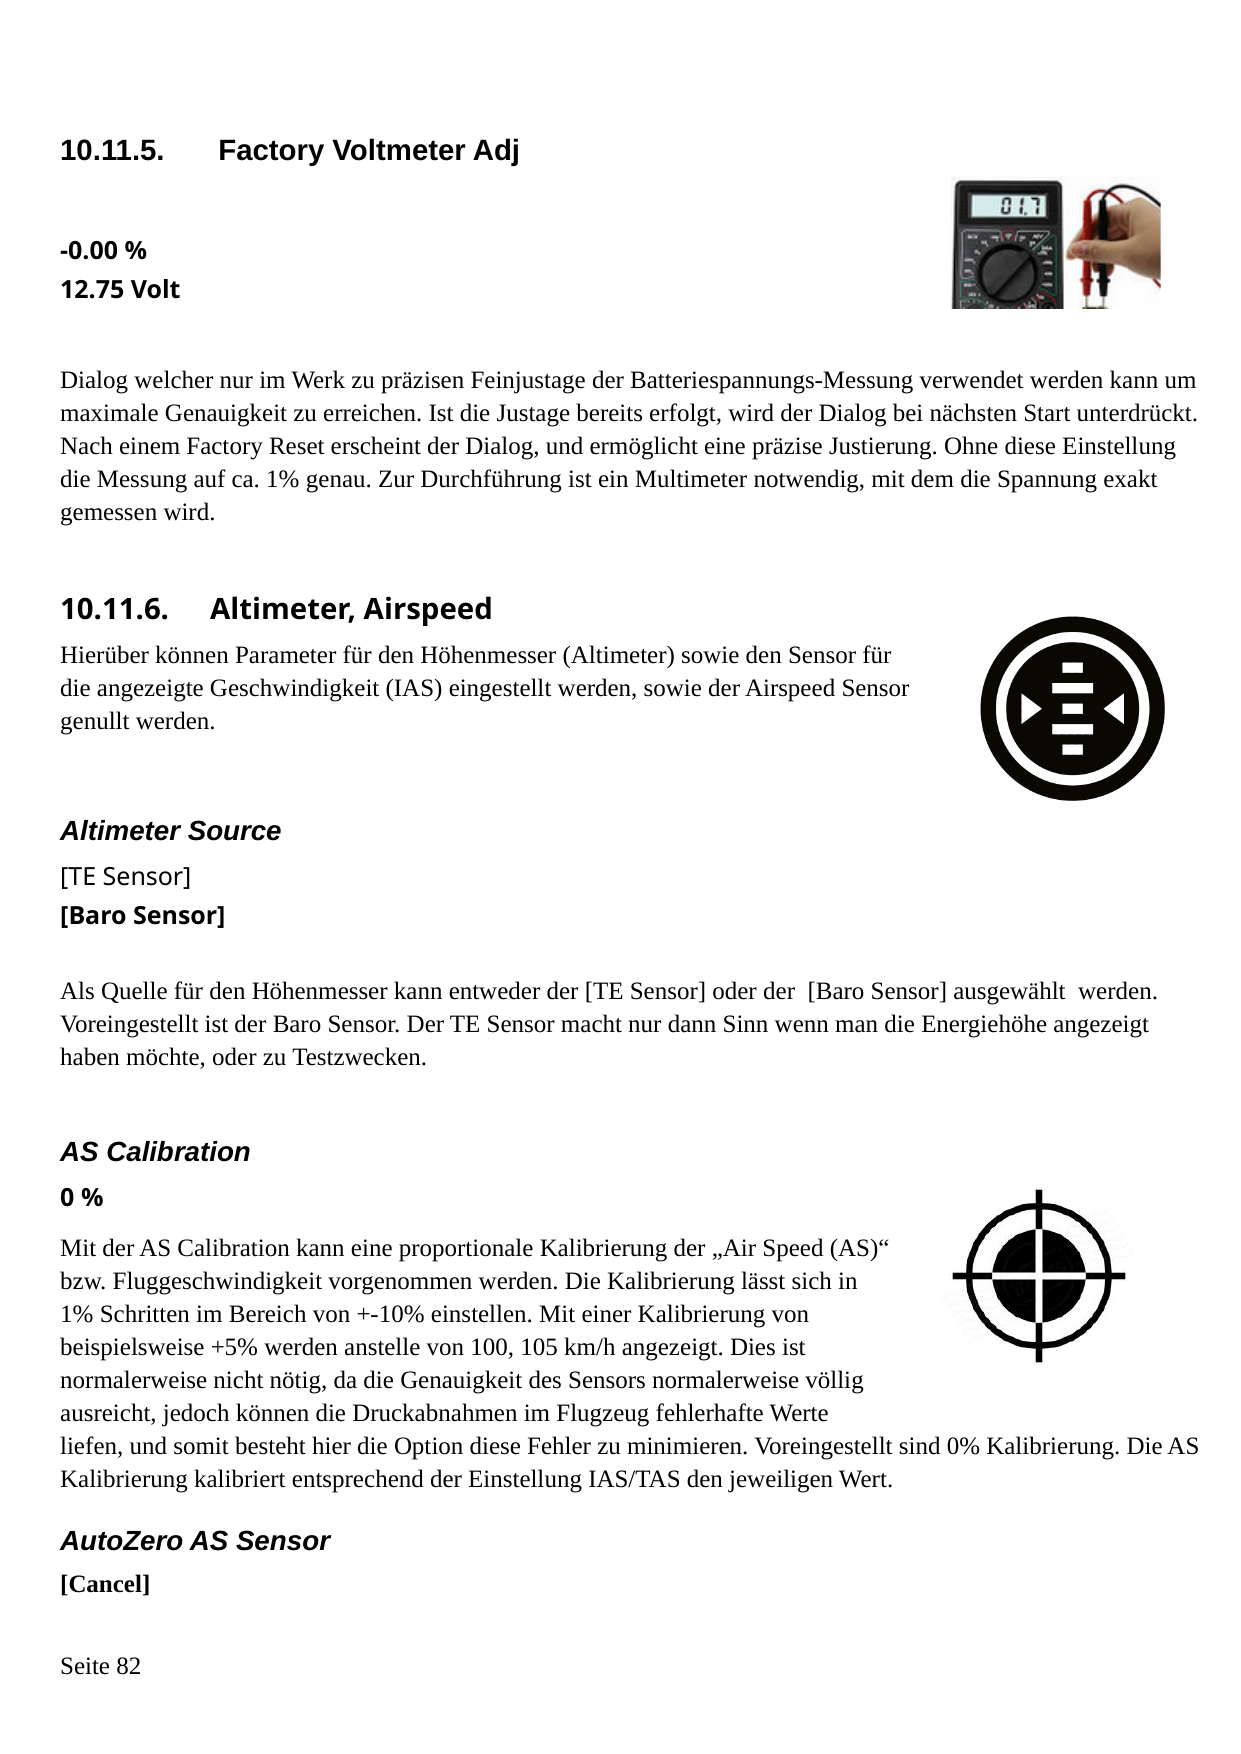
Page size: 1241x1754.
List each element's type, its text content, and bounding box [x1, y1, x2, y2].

subtitle Altimeter, Airspeed [60, 588, 1207, 628]
text Mit der AS Calibration kann eine proportionale Kalibrierung der „Air Speed (AS)“ bzw. Fluggeschwindigkeit vorgenommen werden. Die Kalibrierung lässt sich in 1% Schritten im Bereich von +-10% einstellen. Mit einer Kalibrierung von beispielsweise +5% werden anstelle von 100, 105 km/h angezeigt. Dies ist normalerweise nicht nötig, da die Genauigkeit des Sensors normalerweise völlig ausreicht, jedoch können die Druckabnahmen im Flugzeug fehlerhafte Werte liefen, und somit besteht hier die Option diese Fehler zu minimieren. Voreingestellt sind 0% Kalibrierung. Die AS Kalibrierung kalibriert entsprechend der Einstellung IAS/TAS den jeweiligen Wert. [60, 1233, 1207, 1493]
subtitle Factory Voltmeter Adj [60, 133, 1207, 166]
text 12.75 Volt [60, 272, 943, 306]
text [Baro Sensor] [60, 898, 1207, 932]
picture [970, 606, 1175, 811]
text Dialog welcher nur im Werk zu präzisen Feinjustage der Batteriespannungs-Messung verwendet werden kann um maximale Genauigkeit zu erreichen. Ist die Justage bereits erfolgt, wird der Dialog bei nächsten Start unterdrückt. Nach einem Factory Reset erscheint der Dialog, und ermöglicht eine präzise Justierung. Ohne diese Einstellung die Messung auf ca. 1% genau. Zur Durchführung ist ein Multimeter notwendig, mit dem die Spannung exakt gemessen wird. [60, 365, 1207, 526]
subtitle AS Calibration [60, 1135, 1207, 1167]
text [1161, 272, 1207, 306]
text [Cancel] [60, 1569, 1207, 1598]
picture [942, 1179, 1135, 1372]
text [1135, 1179, 1207, 1213]
text 0 % [60, 1179, 942, 1213]
text [1161, 233, 1207, 267]
text [TE Sensor] [60, 858, 1207, 892]
subtitle AutoZero AS Sensor [60, 1524, 1207, 1556]
text -0.00 % [60, 233, 943, 267]
text Als Quelle für den Höhenmesser kann entweder der [TE Sensor] oder der [Baro Sensor] ausgewählt werden. Voreingestellt ist der Baro Sensor. Der TE Sensor macht nur dann Sinn wenn man die Energiehöhe angezeigt haben möchte, oder zu Testzwecken. [60, 976, 1207, 1071]
subtitle Altimeter Source [60, 814, 1207, 846]
picture [943, 173, 1161, 309]
text Hierüber können Parameter für den Höhenmesser (Altimeter) sowie den Sensor für die angezeigte Geschwindigkeit (IAS) eingestellt werden, sowie der Airspeed Sensor genullt werden. [60, 640, 970, 735]
